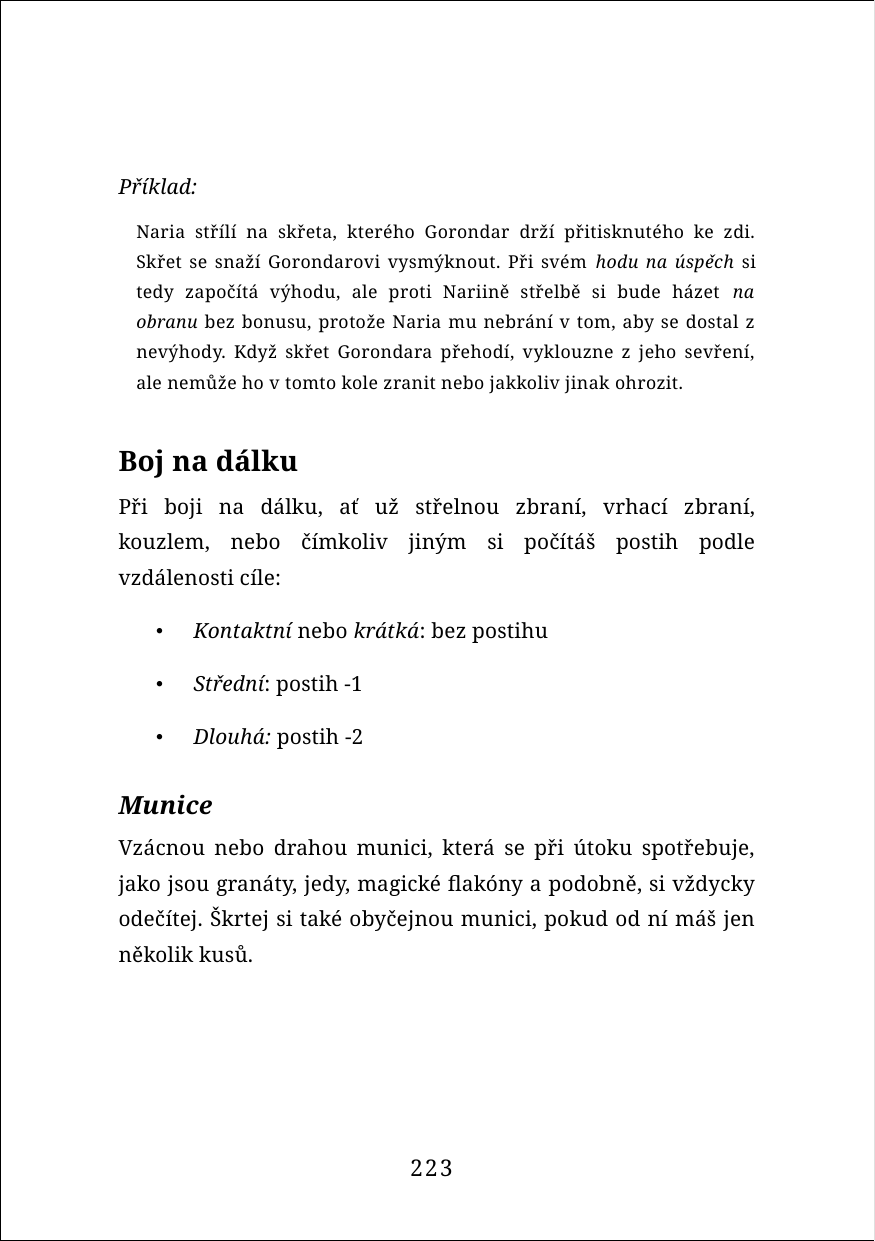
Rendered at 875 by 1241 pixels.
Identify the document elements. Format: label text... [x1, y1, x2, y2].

text Naria střílí na skřeta, kterého Gorondar drží přitisknutého ke zdi. Skřet se snaží Gorondarovi vysmýknout. Při svém hodu na úspěch si tedy započítá výhodu, ale proti Nariině střelbě si bude házet na obranu bez bonusu, protože Naria mu nebrání v tom, aby se dostal z nevýhody. Když skřet Gorondara přehodí, vyklouzne z jeho sevření, ale nemůže ho v tomto kole zranit nebo jakkoliv jinak ohrozit. [136, 219, 756, 394]
list Kontaktní nebo krátká: bez postihu [156, 616, 756, 644]
list Dlouhá: postih -2 [156, 722, 756, 751]
subtitle Boj na dálku [118, 442, 756, 480]
text Vzácnou nebo drahou munici, která se při útoku spotřebuje, jako jsou granáty, jedy, magické flakóny a podobně, si vždycky odečítej. Škrtej si také obyčejnou munici, pokud od ní máš jen několik kusů. [118, 833, 756, 968]
list Střední: postih -1 [156, 669, 756, 698]
subtitle Munice [118, 787, 756, 822]
text Při boji na dálku, ať už střelnou zbraní, vrhací zbraní, kouzlem, nebo čímkoliv jiným si počítáš postih podle vzdálenosti cíle: [118, 492, 756, 591]
text Příklad: [118, 172, 756, 200]
